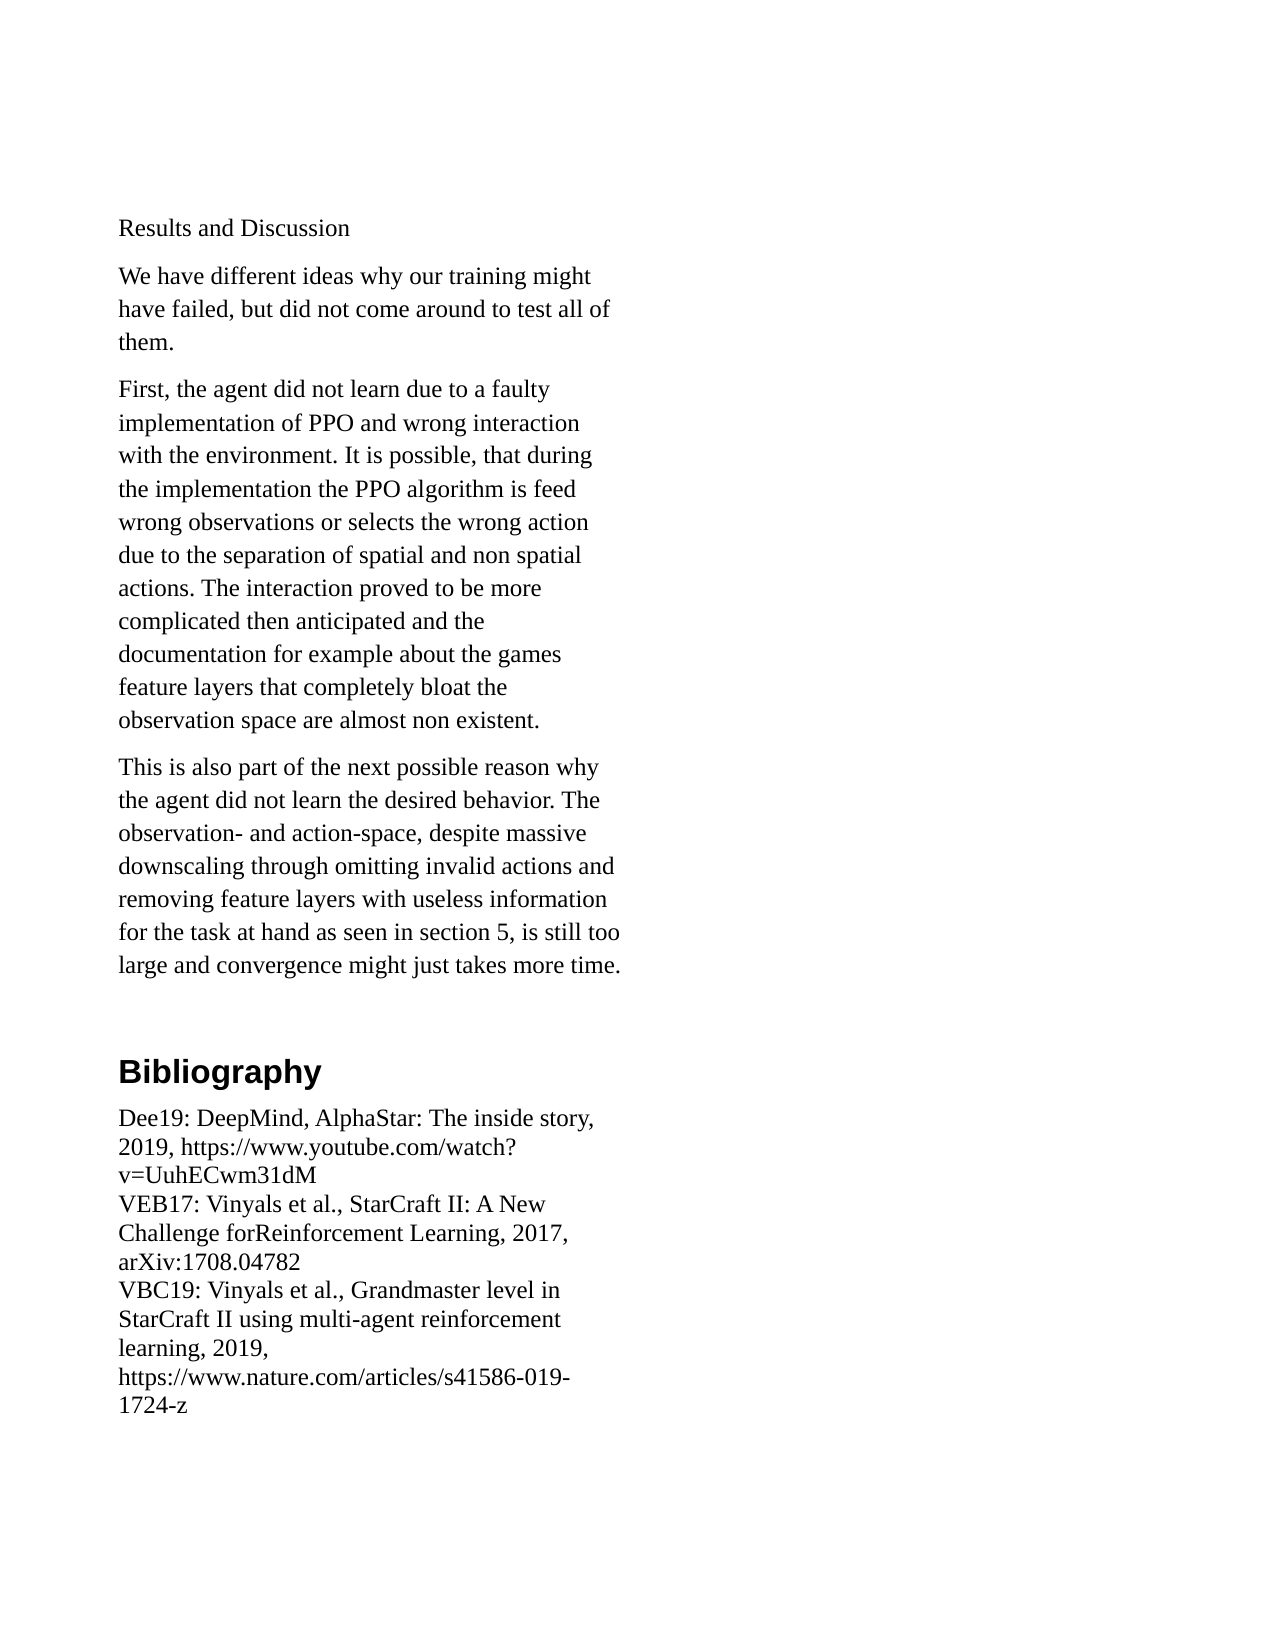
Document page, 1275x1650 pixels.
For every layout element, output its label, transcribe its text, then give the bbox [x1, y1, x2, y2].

text Results and Discussion [118, 213, 622, 242]
text We have different ideas why our training might have failed, but did not come around to test all of them. [118, 261, 622, 356]
text VBC19: Vinyals et al., Grandmaster level in StarCraft II using multi-agent reinforcement learning, 2019, https://www.nature.com/articles/s41586-019-1724-z [118, 1275, 622, 1419]
text Dee19: DeepMind, AlphaStar: The inside story, 2019, https://www.youtube.com/watch?v=UuhECwm31dM [118, 1103, 622, 1189]
text VEB17: Vinyals et al., StarCraft II: A New Challenge forReinforcement Learning, 2017, arXiv:1708.04782 [118, 1189, 622, 1275]
text This is also part of the next possible reason why the agent did not learn the desired behavior. The observation- and action-space, despite massive downscaling through omitting invalid actions and removing feature layers with useless information for the task at hand as seen in section 5, is still too large and convergence might just takes more time. [118, 752, 622, 979]
subtitle Bibliography [118, 1052, 622, 1090]
text First, the agent did not learn due to a faulty implementation of PPO and wrong interaction with the environment. It is possible, that during the implementation the PPO algorithm is feed wrong observations or selects the wrong action due to the separation of spatial and non spatial actions. The interaction proved to be more complicated then anticipated and the documentation for example about the games feature layers that completely bloat the observation space are almost non existent. [118, 374, 622, 733]
